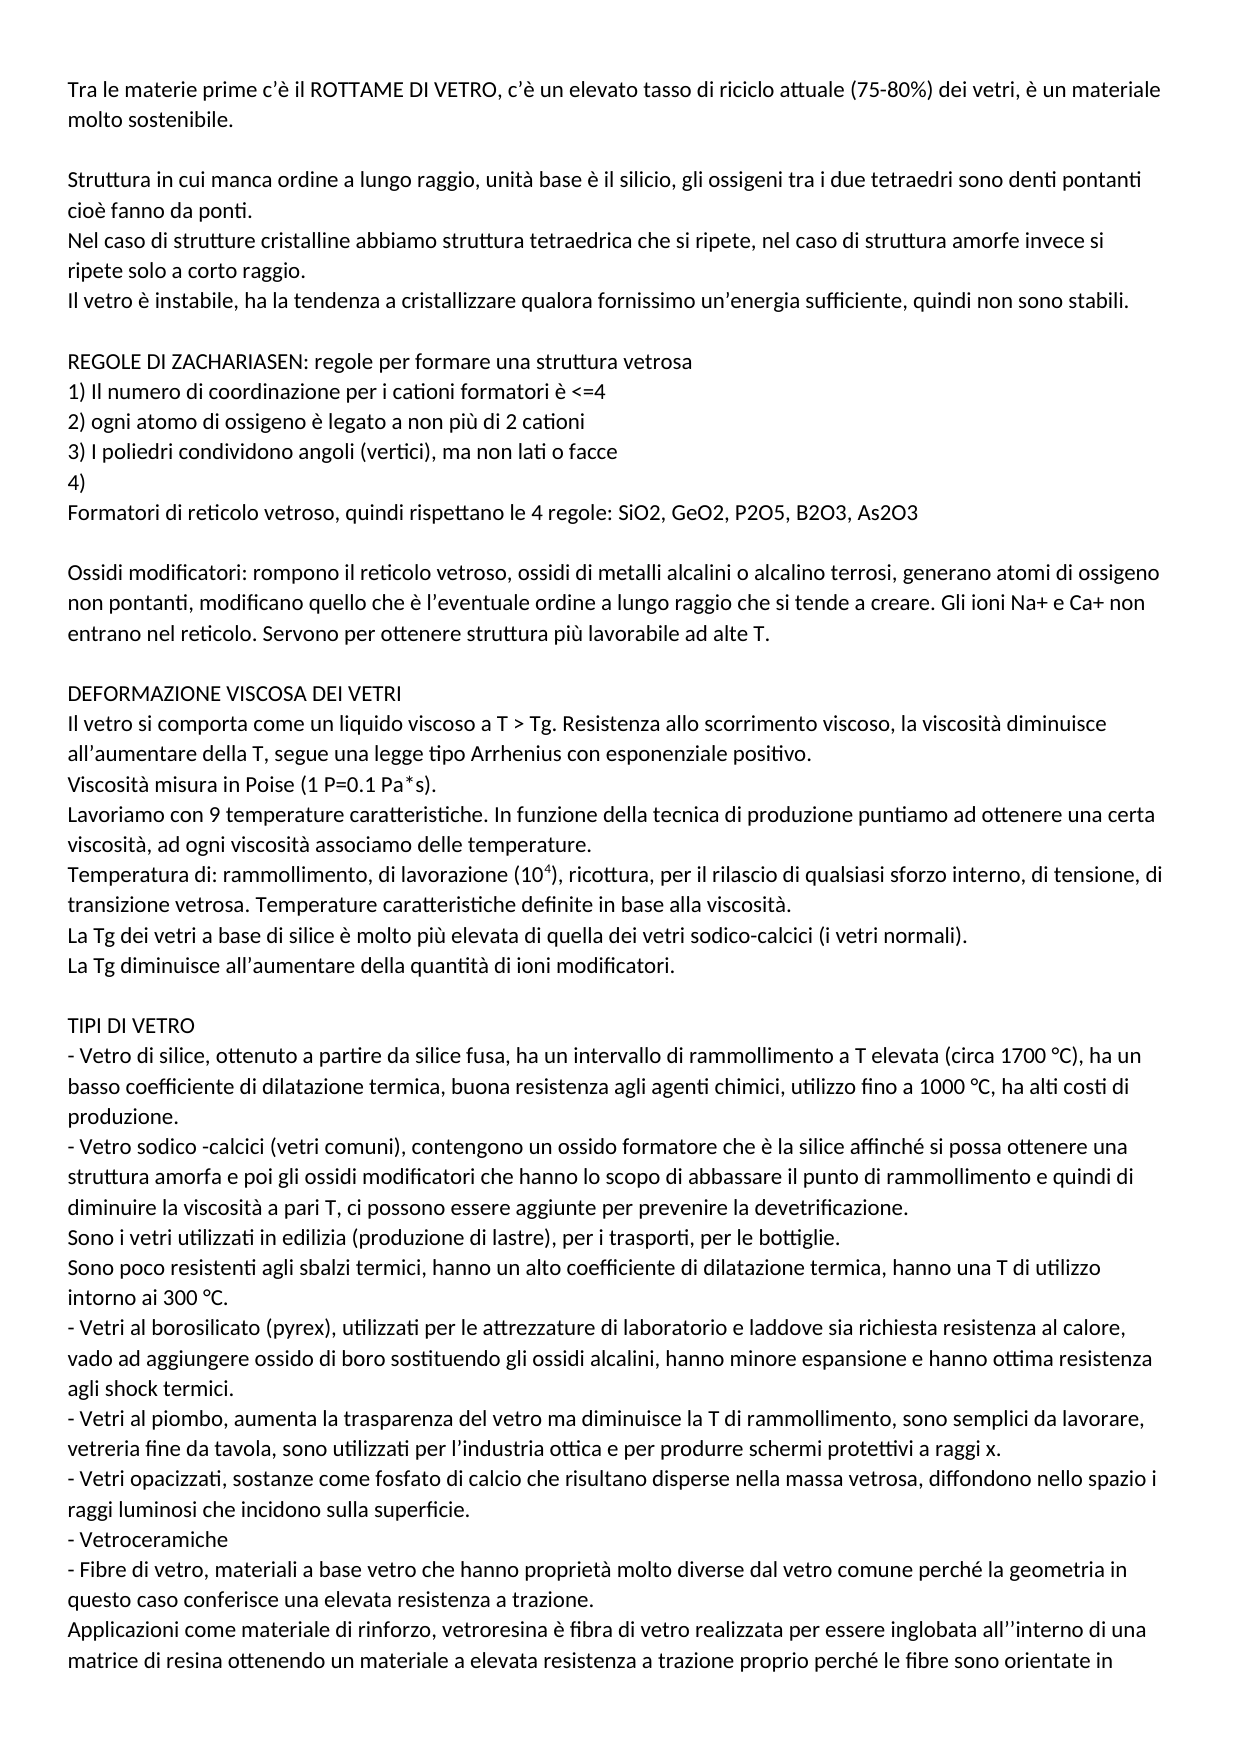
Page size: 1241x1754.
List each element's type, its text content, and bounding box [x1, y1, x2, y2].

text Tra le materie prime c’è il ROTTAME DI VETRO, c’è un elevato tasso di riciclo attuale (75-80%) dei vetri, è un materiale molto sostenibile. Struttura in cui manca ordine a lungo raggio, unità base è il silicio, gli ossigeni tra i due tetraedri sono denti pontanti cioè fanno da ponti. Nel caso di strutture cristalline abbiamo struttura tetraedrica che si ripete, nel caso di struttura amorfe invece si ripete solo a corto raggio. Il vetro è instabile, ha la tendenza a cristallizzare qualora fornissimo un’energia sufficiente, quindi non sono stabili. REGOLE DI ZACHARIASEN: regole per formare una struttura vetrosa 1) Il numero di coordinazione per i cationi formatori è <=4 2) ogni atomo di ossigeno è legato a non più di 2 cationi 3) I poliedri condividono angoli (vertici), ma non lati o facce 4) Formatori di reticolo vetroso, quindi rispettano le 4 regole: SiO2, GeO2, P2O5, B2O3, As2O3 Ossidi modificatori: rompono il reticolo vetroso, ossidi di metalli alcalini o alcalino terrosi, generano atomi di ossigeno non pontanti, modificano quello che è l’eventuale ordine a lungo raggio che si tende a creare. Gli ioni Na+ e Ca+ non entrano nel reticolo. Servono per ottenere struttura più lavorabile ad alte T. DEFORMAZIONE VISCOSA DEI VETRI Il vetro si comporta come un liquido viscoso a T > Tg. Resistenza allo scorrimento viscoso, la viscosità diminuisce all’aumentare della T, segue una legge tipo Arrhenius con esponenziale positivo. Viscosità misura in Poise (1 P=0.1 Pa*s). Lavoriamo con 9 temperature caratteristiche. In funzione della tecnica di produzione puntiamo ad ottenere una certa viscosità, ad ogni viscosità associamo delle temperature. Temperatura di: rammollimento, di lavorazione (104), ricottura, per il rilascio di qualsiasi sforzo interno, di tensione, di transizione vetrosa. Temperature caratteristiche definite in base alla viscosità. La Tg dei vetri a base di silice è molto più elevata di quella dei vetri sodico-calcici (i vetri normali). La Tg diminuisce all’aumentare della quantità di ioni modificatori. TIPI DI VETRO - Vetro di silice, ottenuto a partire da silice fusa, ha un intervallo di rammollimento a T elevata (circa 1700 °C), ha un basso coefficiente di dilatazione termica, buona resistenza agli agenti chimici, utilizzo fino a 1000 °C, ha alti costi di produzione. - Vetro sodico -calcici (vetri comuni), contengono un ossido formatore che è la silice affinché si possa ottenere una struttura amorfa e poi gli ossidi modificatori che hanno lo scopo di abbassare il punto di rammollimento e quindi di diminuire la viscosità a pari T, ci possono essere aggiunte per prevenire la devetrificazione. Sono i vetri utilizzati in edilizia (produzione di lastre), per i trasporti, per le bottiglie. Sono poco resistenti agli sbalzi termici, hanno un alto coefficiente di dilatazione termica, hanno una T di utilizzo intorno ai 300 °C. - Vetri al borosilicato (pyrex), utilizzati per le attrezzature di laboratorio e laddove sia richiesta resistenza al calore, vado ad aggiungere ossido di boro sostituendo gli ossidi alcalini, hanno minore espansione e hanno ottima resistenza agli shock termici. - Vetri al piombo, aumenta la trasparenza del vetro ma diminuisce la T di rammollimento, sono semplici da lavorare, vetreria fine da tavola, sono utilizzati per l’industria ottica e per produrre schermi protettivi a raggi x. - Vetri opacizzati, sostanze come fosfato di calcio che risultano disperse nella massa vetrosa, diffondono nello spazio i raggi luminosi che incidono sulla superficie. - Vetroceramiche - Fibre di vetro, materiali a base vetro che hanno proprietà molto diverse dal vetro comune perché la geometria in questo caso conferisce una elevata resistenza a trazione. Applicazioni come materiale di rinforzo, vetroresina è fibra di vetro realizzata per essere inglobata all’’interno di una matrice di resina ottenendo un materiale a elevata resistenza a trazione proprio perché le fibre sono orientate in [67, 75, 1165, 1674]
